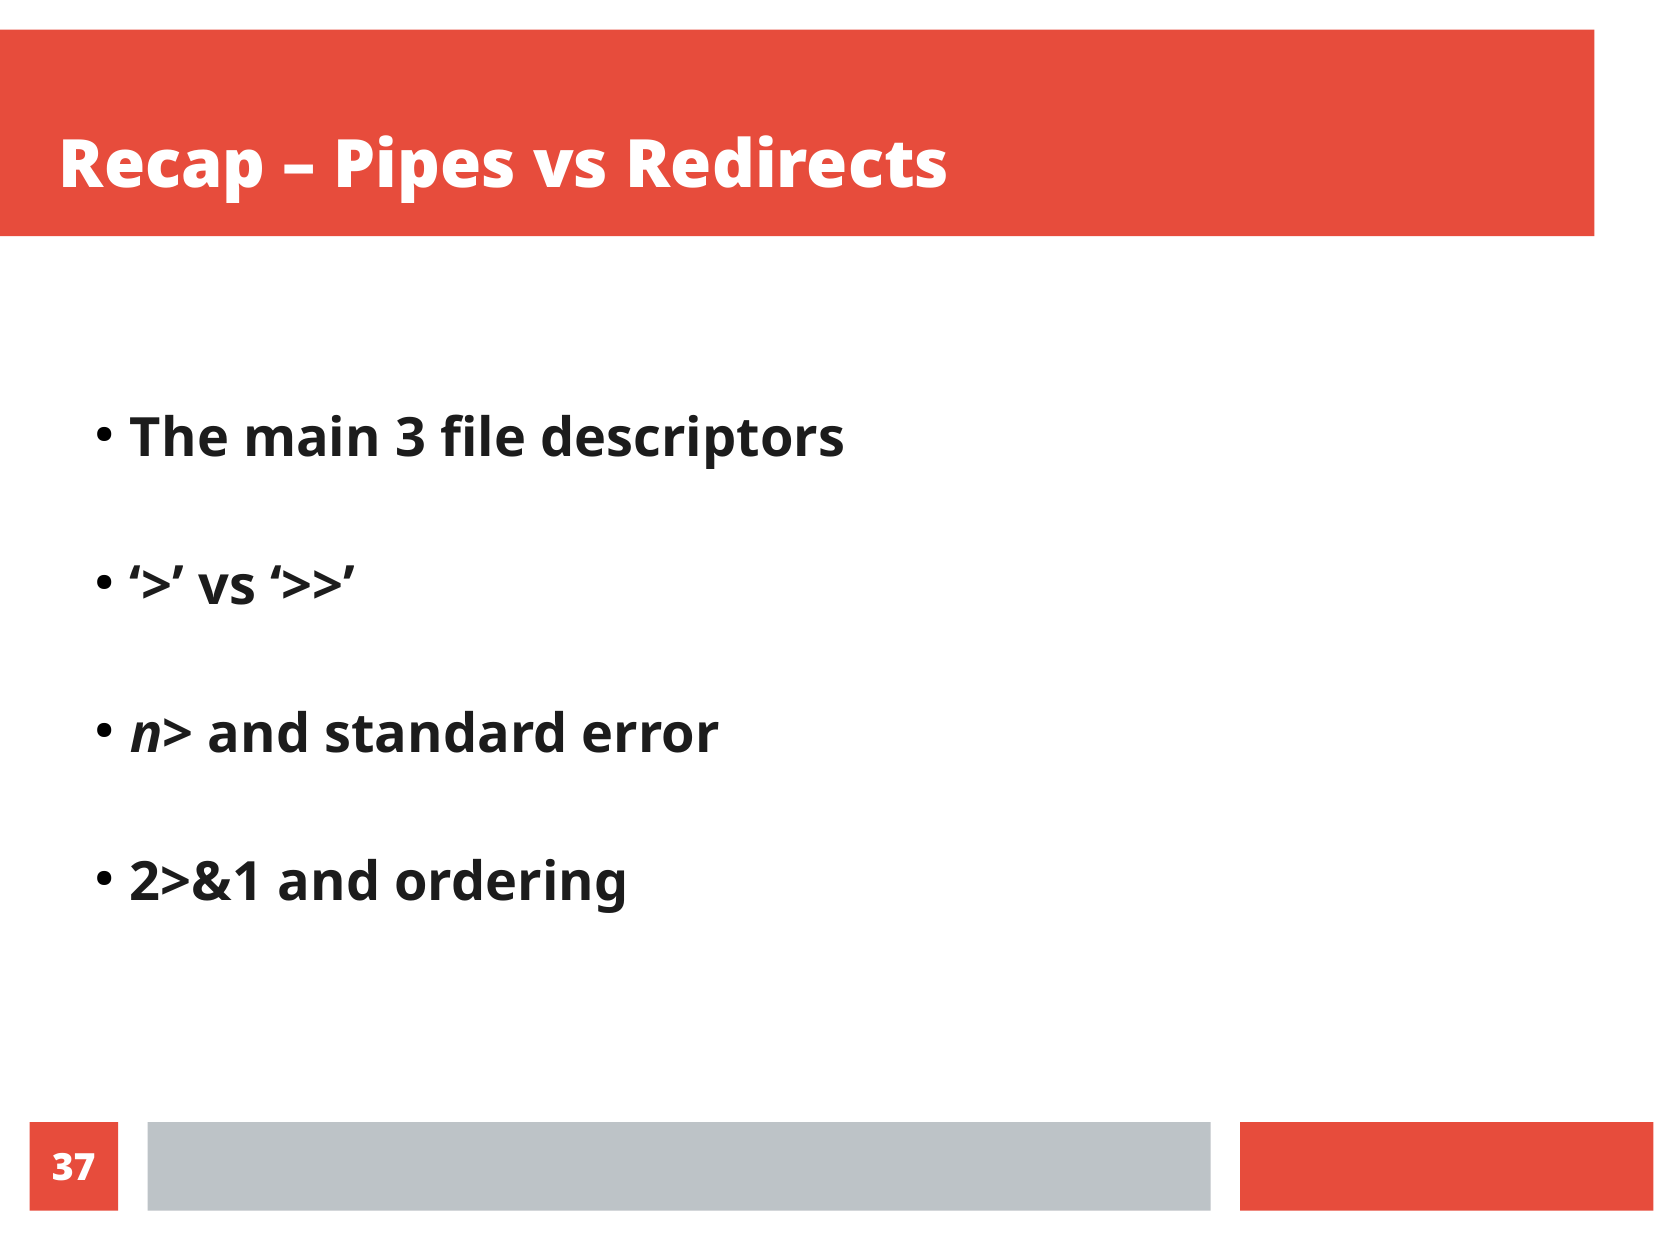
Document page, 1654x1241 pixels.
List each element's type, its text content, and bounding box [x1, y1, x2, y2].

title Recap – Pipes vs Redirects [59, 59, 1595, 207]
subtitle The main 3 file descriptors ‘>’ vs ‘>>’ n> and standard error 2>&1 and ordering [59, 324, 1565, 1093]
